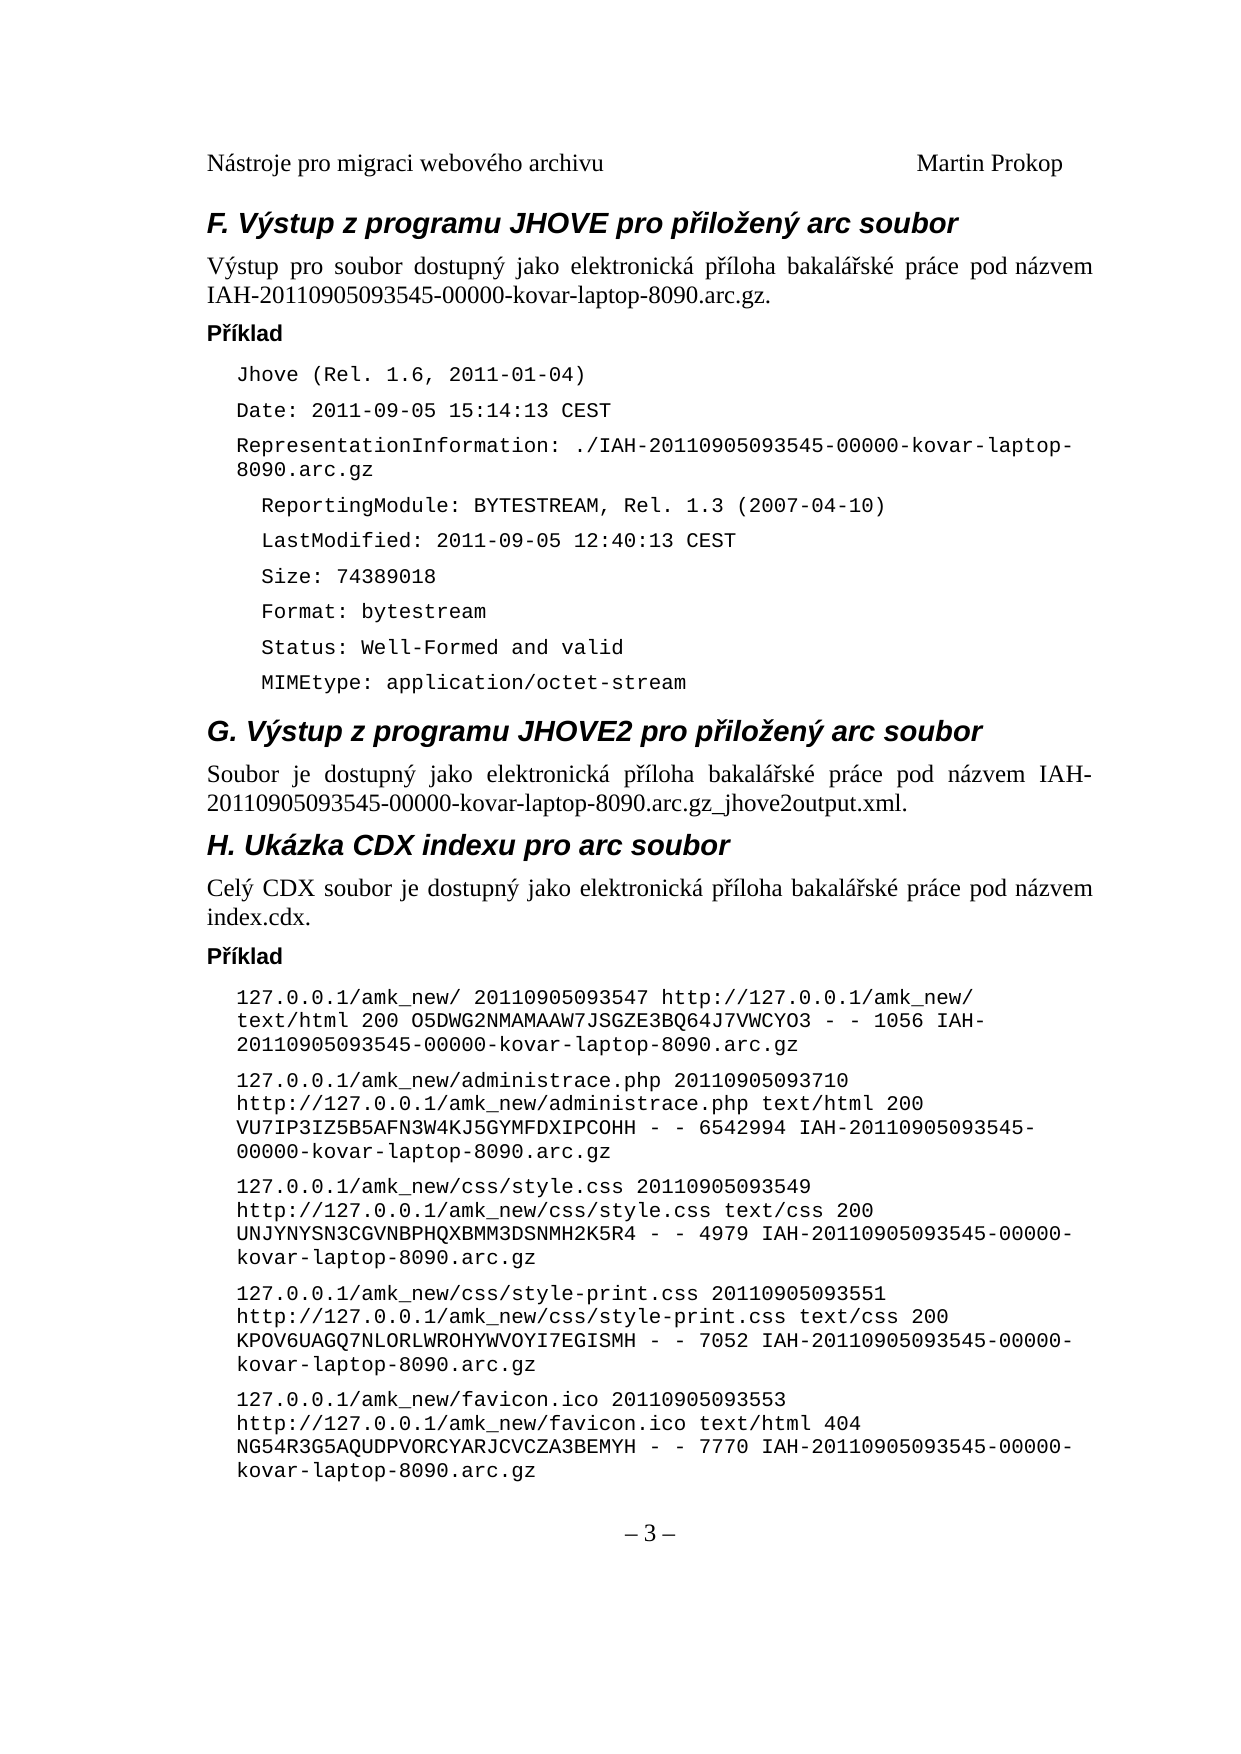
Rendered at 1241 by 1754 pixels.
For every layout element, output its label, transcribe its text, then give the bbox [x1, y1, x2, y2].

subtitle G. Výstup z programu JHOVE2 pro přiložený arc soubor [207, 714, 1093, 747]
text Výstup pro soubor dostupný jako elektronická příloha bakalářské práce pod názvem IAH-20110905093545-00000-kovar-laptop-8090.arc.gz. [207, 251, 1093, 309]
text 127.0.0.1/amk_new/css/style.css 20110905093549 http://127.0.0.1/amk_new/css/style.css text/css 200 UNJYNYSN3CGVNBPHQXBMM3DSNMH2K5R4 - - 4979 IAH-20110905093545-00000-kovar-laptop-8090.arc.gz [236, 1176, 1093, 1271]
text RepresentationInformation: ./IAH-20110905093545-00000-kovar-laptop-8090.arc.gz [236, 436, 1093, 483]
text LastModified: 2011-09-05 12:40:13 CEST [236, 530, 1093, 554]
text 127.0.0.1/amk_new/ 20110905093547 http://127.0.0.1/amk_new/ text/html 200 O5DWG2NMAMAAW7JSGZE3BQ64J7VWCYO3 - - 1056 IAH-20110905093545-00000-kovar-laptop-8090.arc.gz [236, 987, 1093, 1058]
text 127.0.0.1/amk_new/css/style-print.css 20110905093551 http://127.0.0.1/amk_new/css/style-print.css text/css 200 KPOV6UAGQ7NLORLWROHYWVOYI7EGISMH - - 7052 IAH-20110905093545-00000-kovar-laptop-8090.arc.gz [236, 1283, 1093, 1377]
text ReportingModule: BYTESTREAM, Rel. 1.3 (2007-04-10) [236, 495, 1093, 518]
text Date: 2011-09-05 15:14:13 CEST [236, 400, 1093, 424]
text Status: Well-Formed and valid [236, 637, 1093, 660]
subtitle Příklad [207, 320, 1093, 347]
text Celý CDX soubor je dostupný jako elektronická příloha bakalářské práce pod názvem index.cdx. [207, 873, 1093, 931]
subtitle H. Ukázka CDX indexu pro arc soubor [207, 828, 1093, 862]
text 127.0.0.1/amk_new/administrace.php 20110905093710 http://127.0.0.1/amk_new/administrace.php text/html 200 VU7IP3IZ5B5AFN3W4KJ5GYMFDXIPCOHH - - 6542994 IAH-20110905093545-00000-kovar-laptop-8090.arc.gz [236, 1070, 1093, 1164]
text Soubor je dostupný jako elektronická příloha bakalářské práce pod názvem IAH-20110905093545-00000-kovar-laptop-8090.arc.gz_jhove2output.xml. [207, 759, 1093, 816]
text Jhove (Rel. 1.6, 2011-01-04) [236, 364, 1093, 388]
text MIMEtype: application/octet-stream [236, 672, 1093, 696]
subtitle F. Výstup z programu JHOVE pro přiložený arc soubor [207, 206, 1093, 239]
text Format: bytestream [236, 601, 1093, 625]
text Size: 74389018 [236, 566, 1093, 589]
text 127.0.0.1/amk_new/favicon.ico 20110905093553 http://127.0.0.1/amk_new/favicon.ico text/html 404 NG54R3G5AQUDPVORCYARJCVCZA3BEMYH - - 7770 IAH-20110905093545-00000-kovar-laptop-8090.arc.gz [236, 1389, 1093, 1484]
subtitle Příklad [207, 943, 1093, 969]
